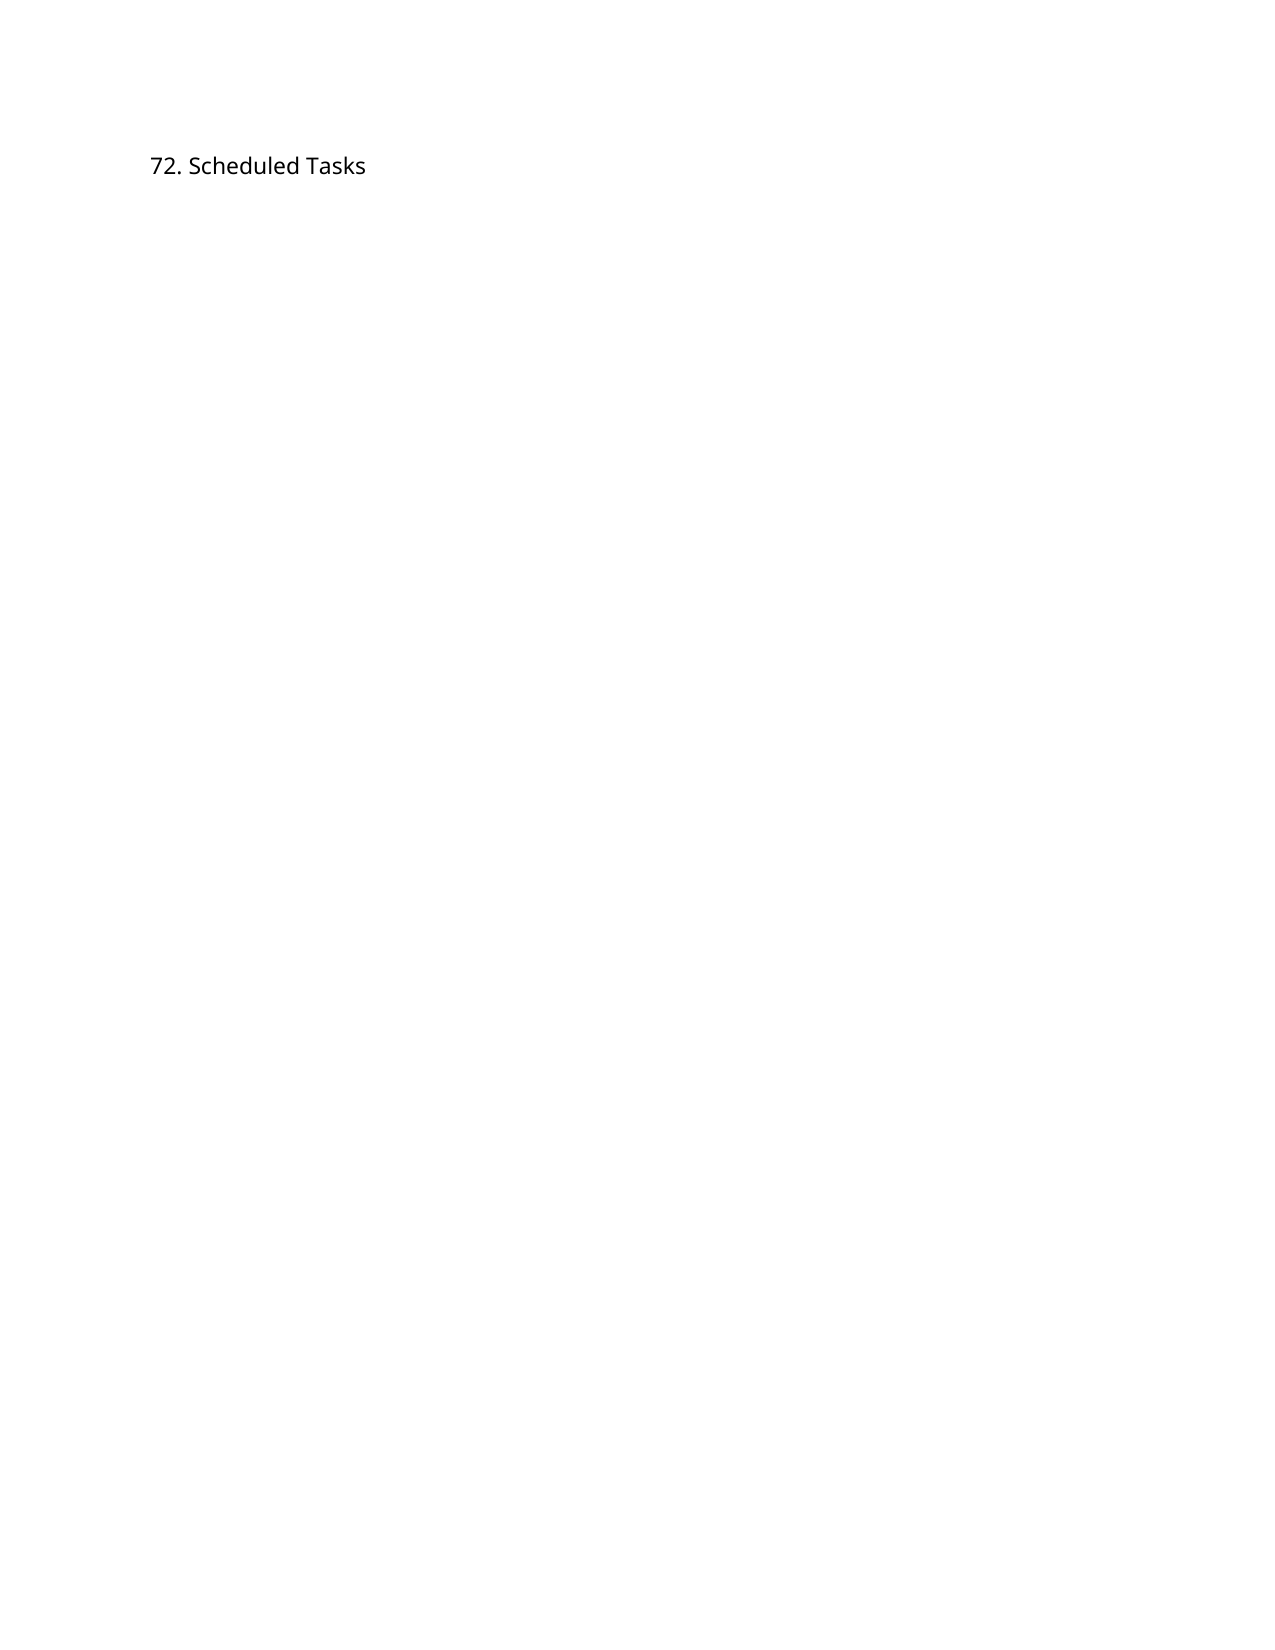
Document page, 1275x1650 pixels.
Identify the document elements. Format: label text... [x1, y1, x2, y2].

text 72. Scheduled Tasks [150, 150, 1125, 181]
